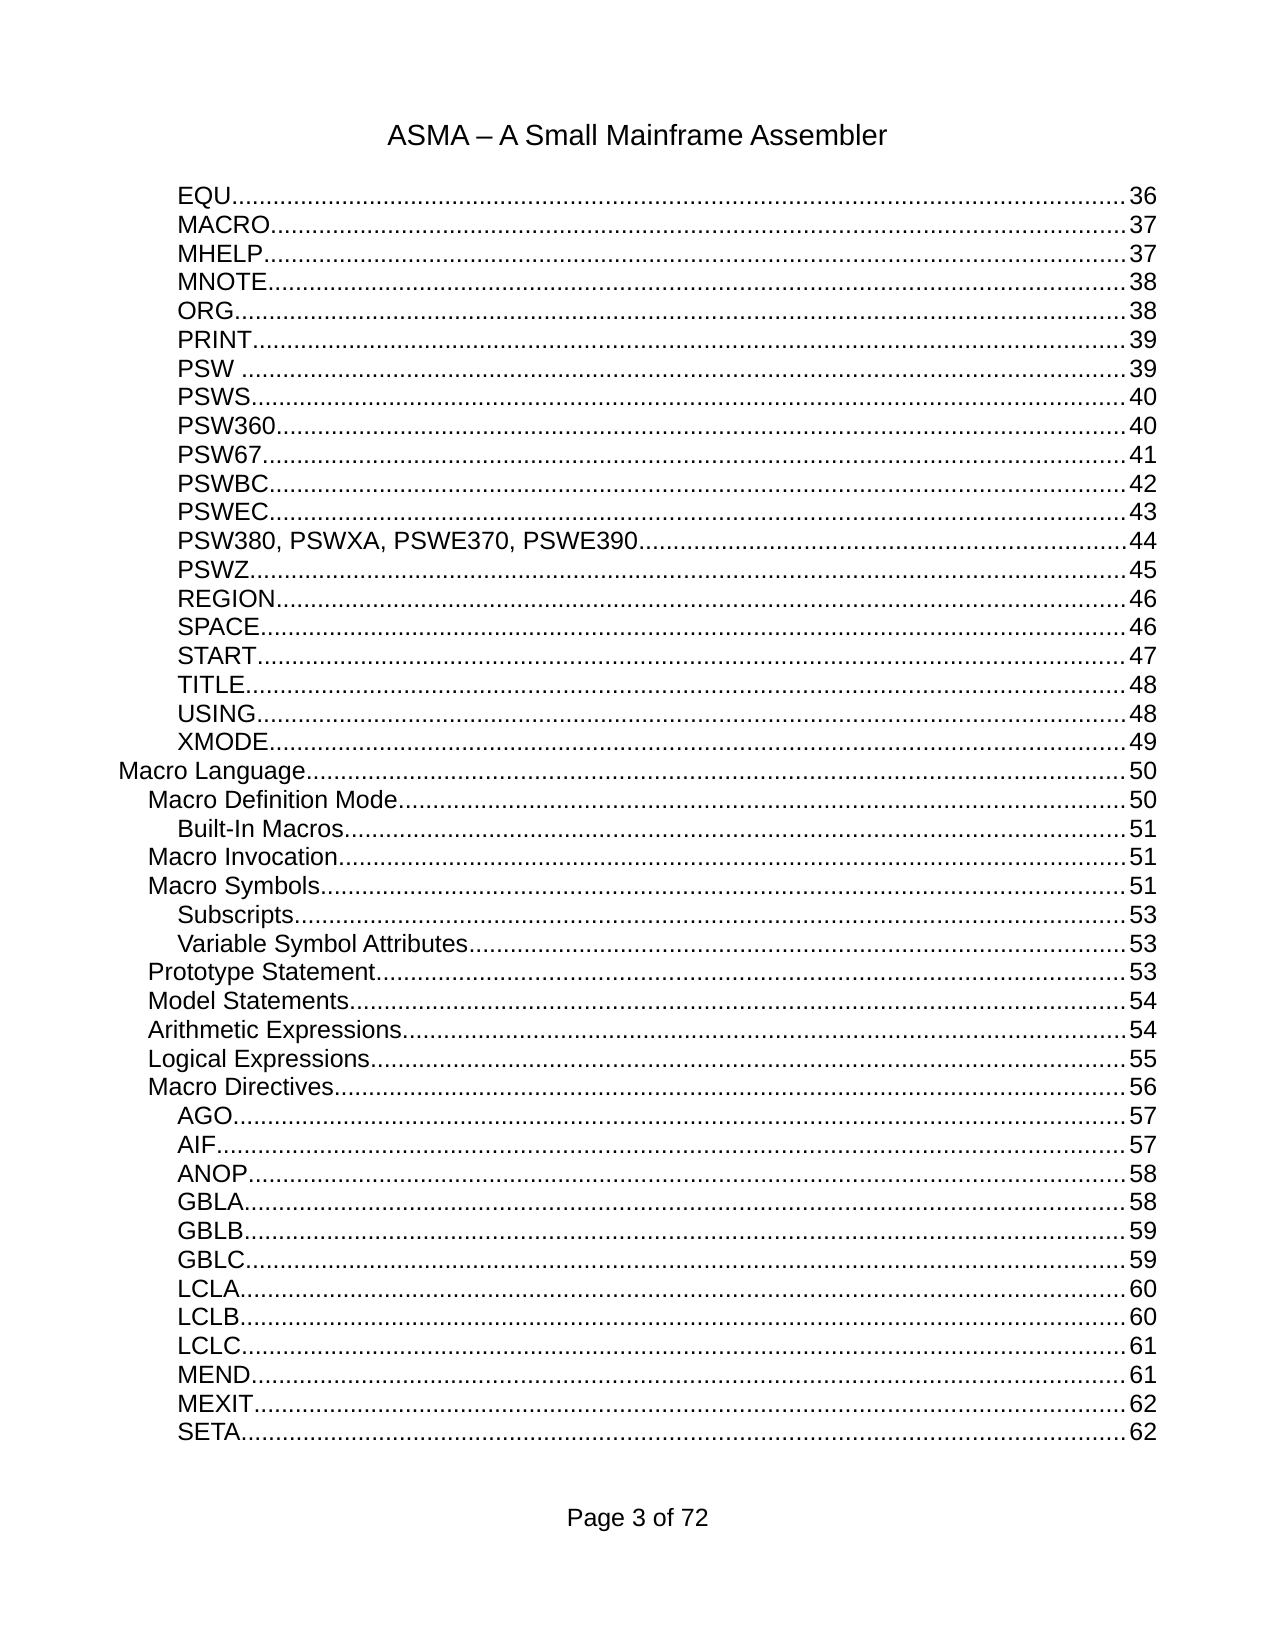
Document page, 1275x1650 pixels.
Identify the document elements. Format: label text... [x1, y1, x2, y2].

text USING 48 [177, 699, 1157, 727]
text Macro Invocation 51 [148, 842, 1157, 871]
text LCLB 60 [177, 1302, 1157, 1331]
text Macro Language 50 [118, 756, 1157, 785]
text MEXIT 62 [177, 1389, 1157, 1417]
text Logical Expressions 55 [148, 1044, 1157, 1072]
text Subscripts 53 [177, 900, 1157, 929]
text LCLC 61 [177, 1331, 1157, 1360]
text Variable Symbol Attributes 53 [177, 929, 1157, 957]
text Built-In Macros 51 [177, 814, 1157, 842]
text SPACE 46 [177, 612, 1157, 641]
text MNOTE 38 [177, 267, 1157, 296]
text Macro Directives 56 [148, 1072, 1157, 1101]
text EQU 36 [177, 181, 1157, 210]
text AGO 57 [177, 1101, 1157, 1130]
text PSWS 40 [177, 382, 1157, 411]
text PRINT 39 [177, 325, 1157, 354]
text XMODE 49 [177, 727, 1157, 756]
text MEND 61 [177, 1360, 1157, 1389]
text Prototype Statement 53 [148, 957, 1157, 986]
text AIF 57 [177, 1130, 1157, 1159]
text GBLC 59 [177, 1245, 1157, 1274]
text ANOP 58 [177, 1159, 1157, 1187]
text Macro Definition Mode 50 [148, 785, 1157, 814]
text GBLA 58 [177, 1187, 1157, 1216]
text SETA 62 [177, 1417, 1157, 1446]
text ORG 38 [177, 296, 1157, 325]
text Macro Symbols 51 [148, 871, 1157, 900]
text PSW 39 [177, 354, 1157, 382]
text START 47 [177, 641, 1157, 670]
text PSW380, PSWXA, PSWE370, PSWE390 44 [177, 526, 1157, 555]
text LCLA 60 [177, 1274, 1157, 1302]
text Arithmetic Expressions 54 [148, 1015, 1157, 1044]
text PSW67 41 [177, 440, 1157, 469]
text REGION 46 [177, 584, 1157, 612]
text PSWBC 42 [177, 469, 1157, 497]
text PSW360 40 [177, 411, 1157, 440]
text MHELP 37 [177, 239, 1157, 267]
text TITLE 48 [177, 670, 1157, 699]
text PSWZ 45 [177, 555, 1157, 584]
text PSWEC 43 [177, 497, 1157, 526]
text Model Statements 54 [148, 986, 1157, 1015]
text GBLB 59 [177, 1216, 1157, 1245]
text MACRO 37 [177, 210, 1157, 239]
